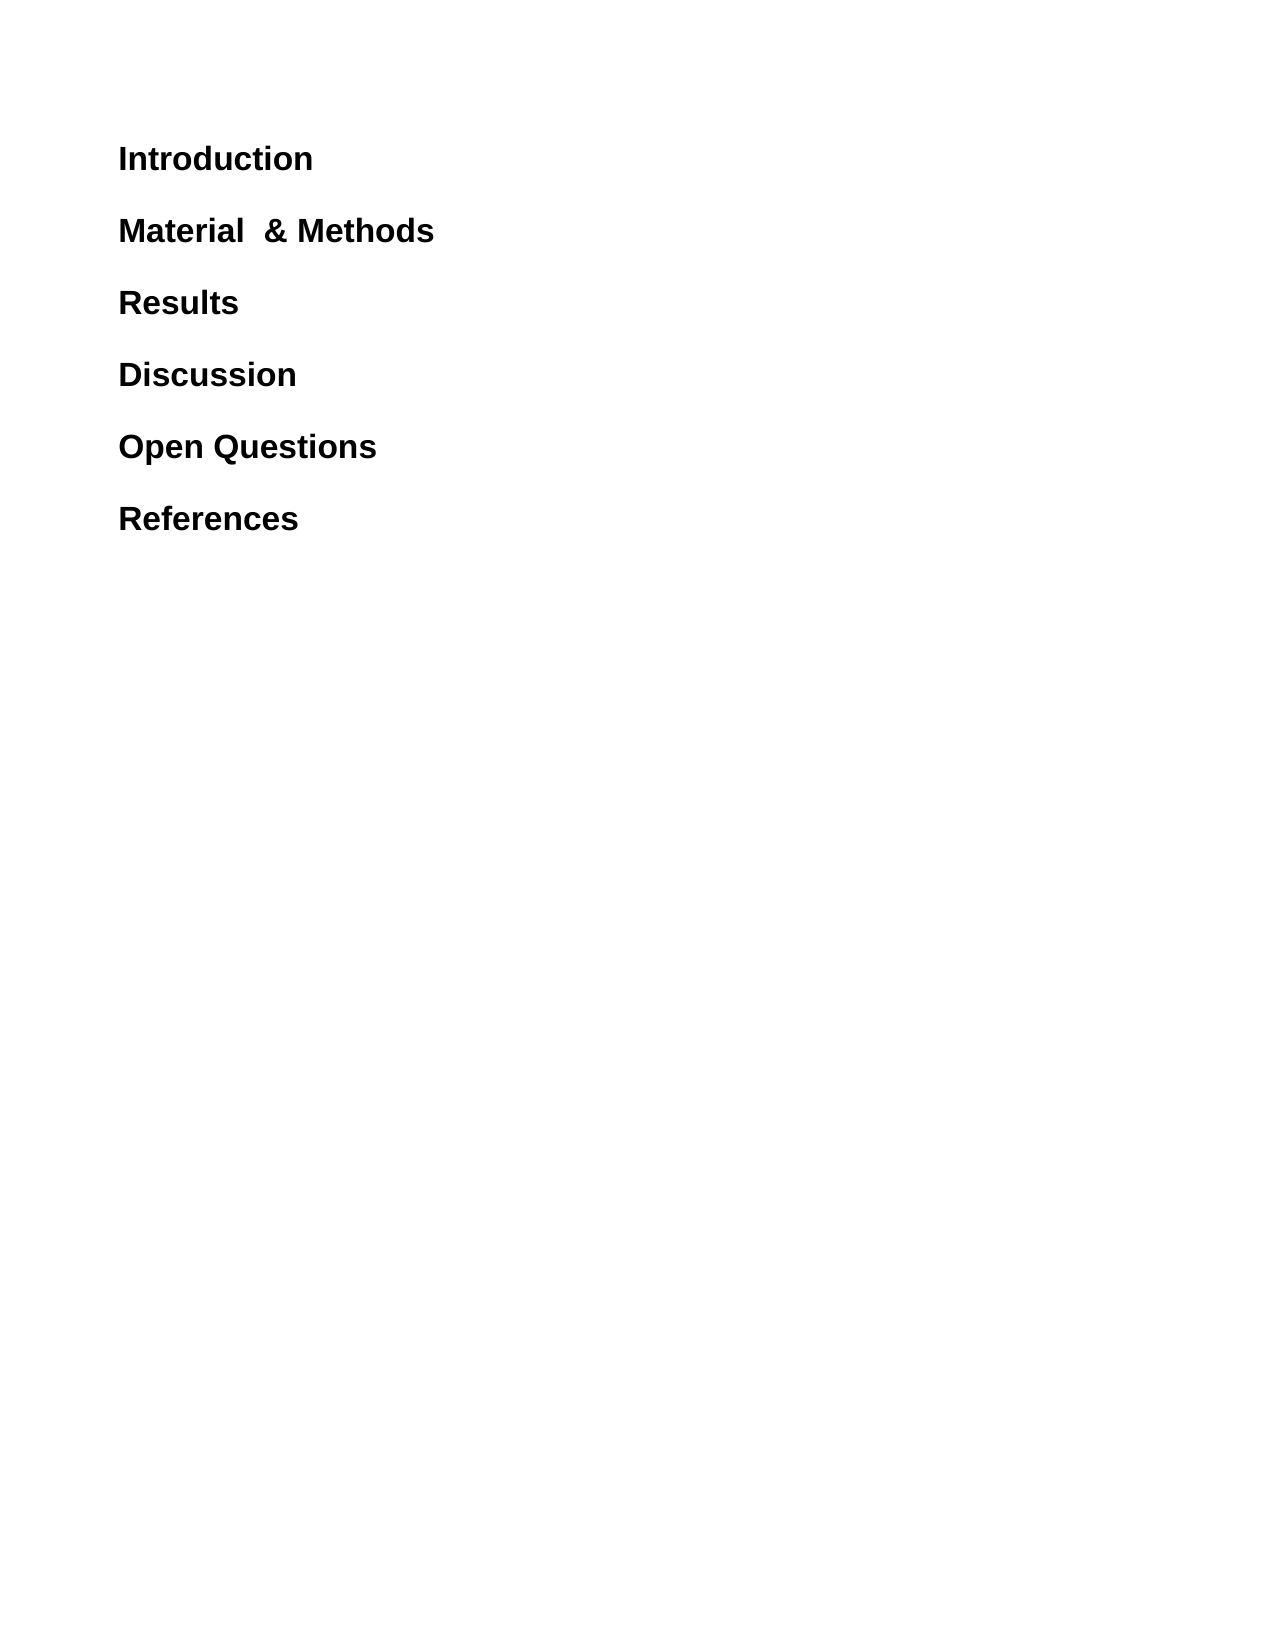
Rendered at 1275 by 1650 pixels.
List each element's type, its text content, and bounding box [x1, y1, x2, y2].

subtitle Open Questions [118, 427, 1157, 466]
subtitle Material & Methods [118, 211, 1157, 249]
subtitle References [118, 499, 1157, 537]
subtitle Discussion [118, 355, 1157, 393]
subtitle Introduction [118, 139, 1157, 178]
subtitle Results [118, 283, 1157, 322]
